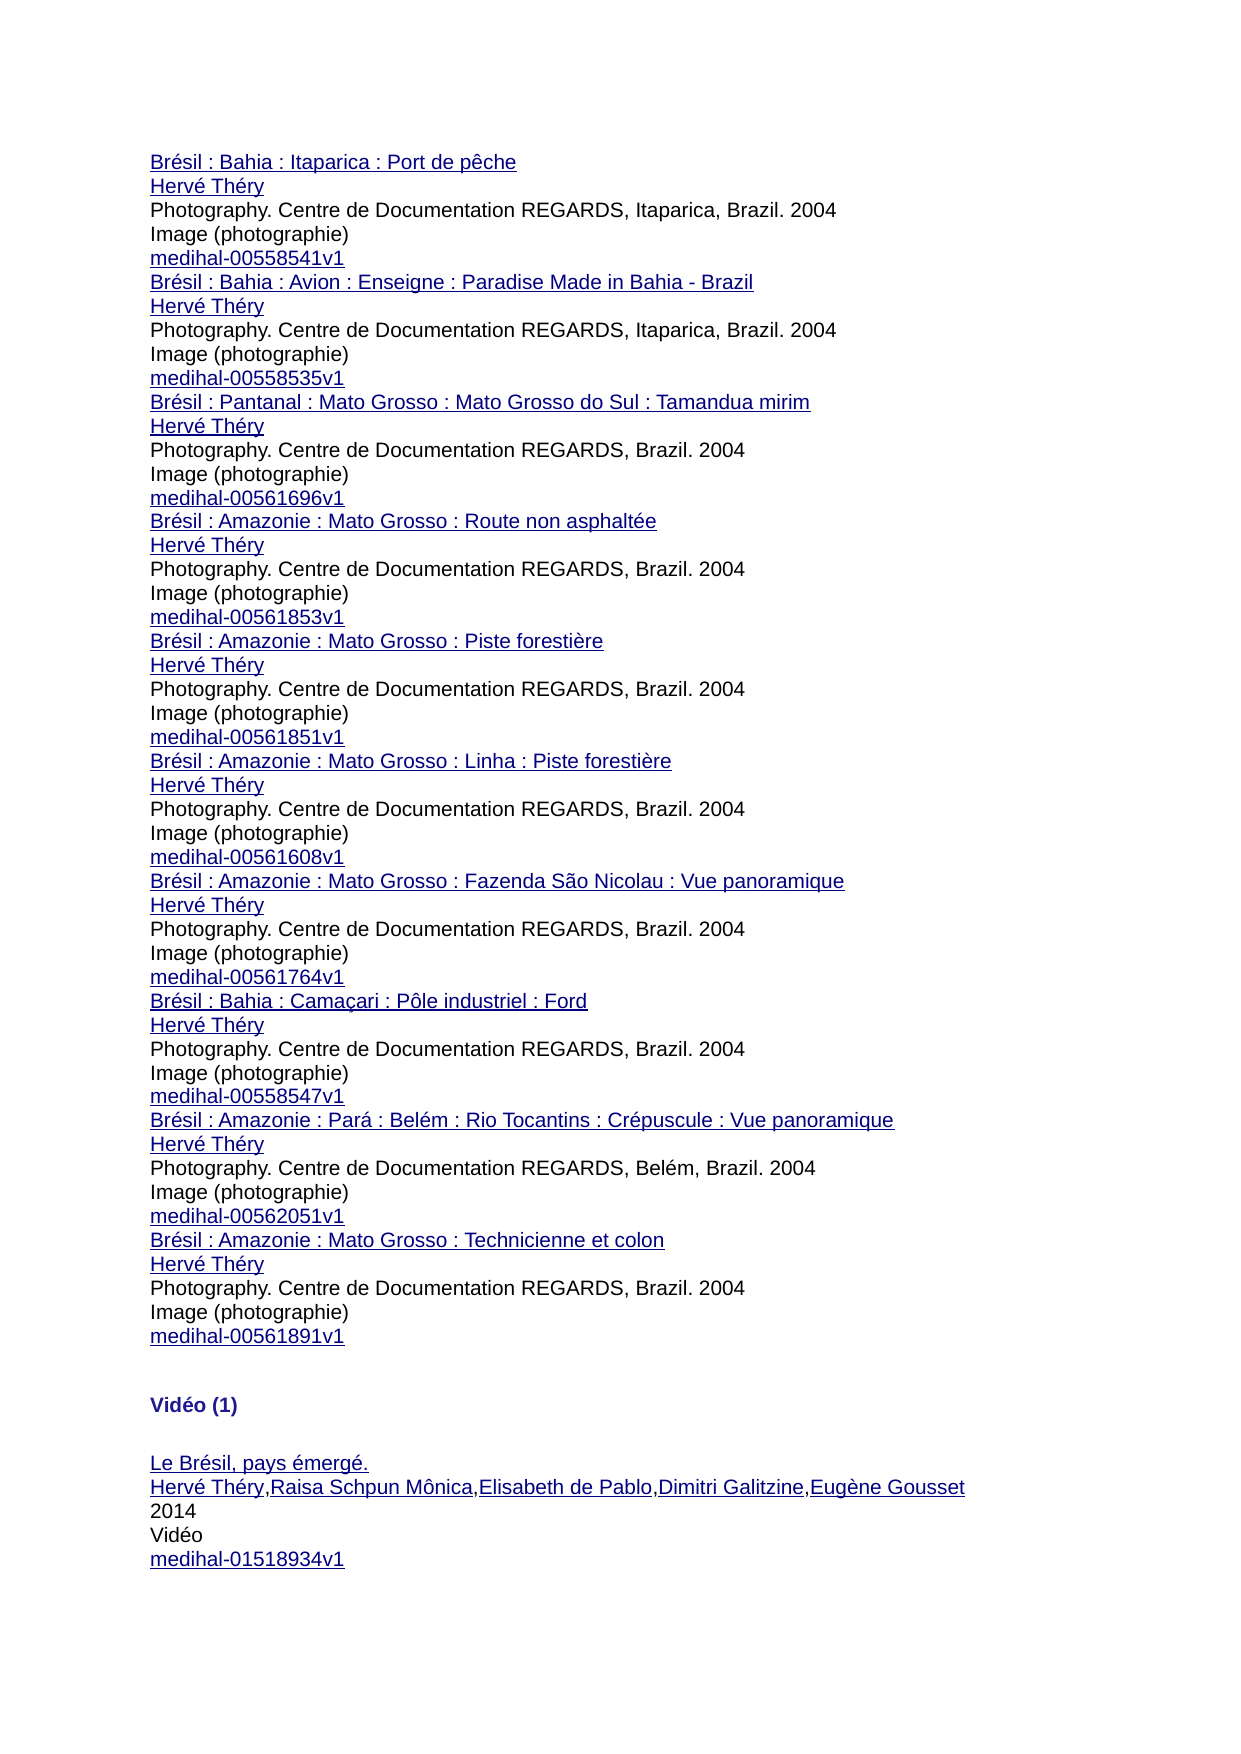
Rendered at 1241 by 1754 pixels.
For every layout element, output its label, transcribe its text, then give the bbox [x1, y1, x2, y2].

table_cell Brésil : Pantanal : Mato Grosso : Mato Grosso do Sul : Tamandua mirim Hervé Théry Photography. Centre de Documentation REGARDS, Brazil. 2004 Image (photographie) medihal-00561696v1 [150, 390, 1090, 509]
table_cell Brésil : Amazonie : Pará : Belém : Rio Tocantins : Crépuscule : Vue panoramique Hervé Théry Photography. Centre de Documentation REGARDS, Belém, Brazil. 2004 Image (photographie) medihal-00562051v1 [150, 1108, 1090, 1228]
table_cell Brésil : Amazonie : Mato Grosso : Linha : Piste forestière Hervé Théry Photography. Centre de Documentation REGARDS, Brazil. 2004 Image (photographie) medihal-00561608v1 [150, 749, 1090, 869]
table_cell Brésil : Amazonie : Mato Grosso : Route non asphaltée Hervé Théry Photography. Centre de Documentation REGARDS, Brazil. 2004 Image (photographie) medihal-00561853v1 [150, 509, 1090, 629]
table_cell Brésil : Amazonie : Mato Grosso : Piste forestière Hervé Théry Photography. Centre de Documentation REGARDS, Brazil. 2004 Image (photographie) medihal-00561851v1 [150, 629, 1090, 749]
table_cell Brésil : Amazonie : Mato Grosso : Fazenda São Nicolau : Vue panoramique Hervé Théry Photography. Centre de Documentation REGARDS, Brazil. 2004 Image (photographie) medihal-00561764v1 [150, 869, 1090, 988]
table_cell Brésil : Bahia : Avion : Enseigne : Paradise Made in Bahia - Brazil Hervé Théry Photography. Centre de Documentation REGARDS, Itaparica, Brazil. 2004 Image (photographie) medihal-00558535v1 [150, 270, 1090, 389]
table_cell Brésil : Amazonie : Mato Grosso : Technicienne et colon Hervé Théry Photography. Centre de Documentation REGARDS, Brazil. 2004 Image (photographie) medihal-00561891v1 [150, 1228, 1090, 1348]
table_cell Brésil : Bahia : Itaparica : Port de pêche Hervé Théry Photography. Centre de Documentation REGARDS, Itaparica, Brazil. 2004 Image (photographie) medihal-00558541v1 [150, 150, 1090, 270]
subtitle Vidéo (1) [150, 1393, 1090, 1417]
table_header Le Brésil, pays émergé. Hervé Théry,Raisa Schpun Mônica,Elisabeth de Pablo,Dimitri Galitzine,Eugène Gousset 2014 Vidéo medihal-01518934v1 [150, 1451, 1090, 1571]
table_cell Brésil : Bahia : Camaçari : Pôle industriel : Ford Hervé Théry Photography. Centre de Documentation REGARDS, Brazil. 2004 Image (photographie) medihal-00558547v1 [150, 989, 1090, 1108]
